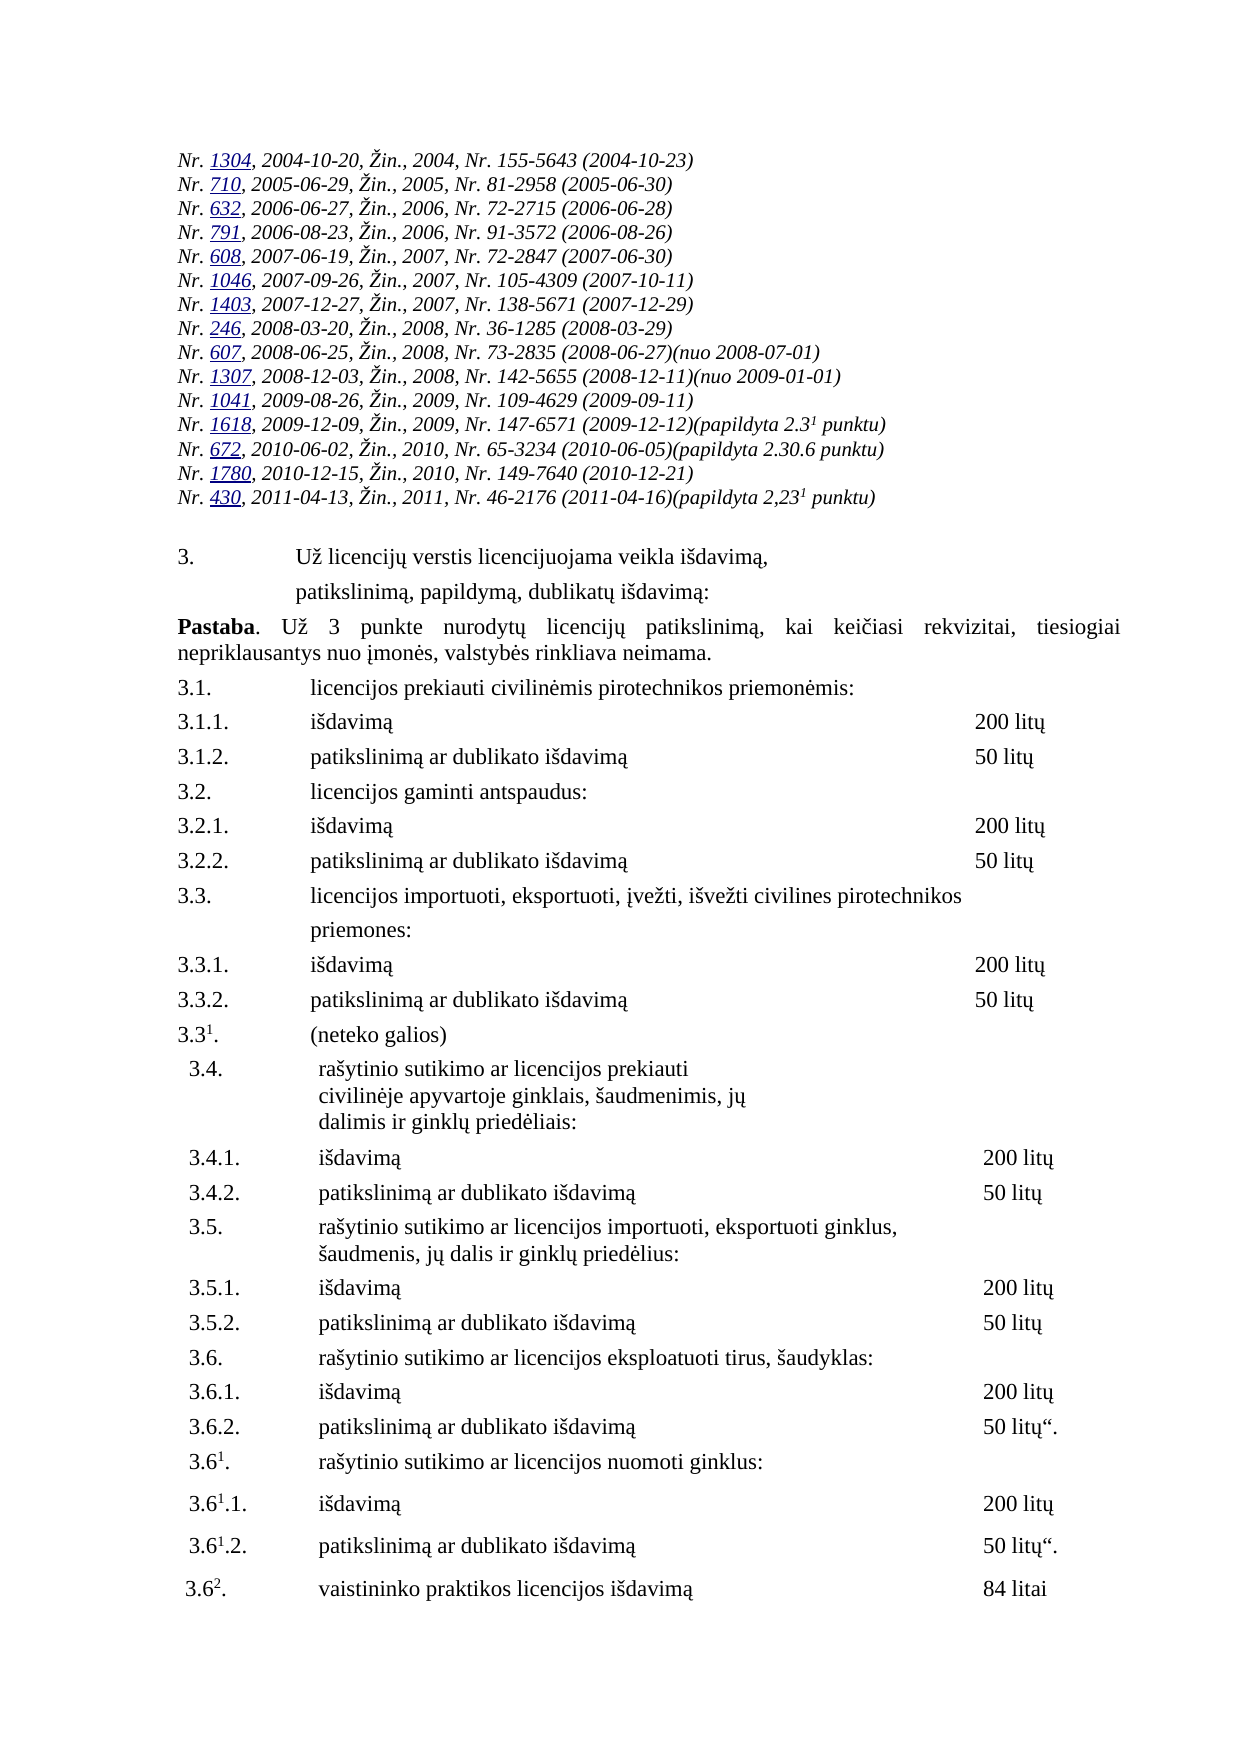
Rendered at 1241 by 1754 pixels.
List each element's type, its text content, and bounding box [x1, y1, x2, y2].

table_cell patikslinimą ar dublikato išdavimą [307, 1309, 972, 1344]
table_cell 3.6.1. [177, 1378, 307, 1413]
text 3.2. licencijos gaminti antspaudus: [177, 778, 1122, 804]
text Nr. 1618, 2009-12-09, Žin., 2009, Nr. 147-6571 (2009-12-12)(papildyta 2.31 punktu) [177, 412, 1122, 436]
table_cell 50 litų [972, 1179, 1134, 1213]
table_cell 3.5.1. [177, 1274, 307, 1309]
table_cell išdavimą [307, 1144, 972, 1178]
table_cell 3.5.2. [177, 1309, 307, 1344]
table_cell patikslinimą ar dublikato išdavimą [307, 1413, 972, 1448]
table_header rašytinio sutikimo ar licencijos prekiauti civilinėje apyvartoje ginklais, šaudmenimis, jų dalimis ir ginklų priedėliais: [307, 1055, 972, 1144]
table_cell 3.5. [177, 1213, 307, 1274]
table_cell 3.61.1. [177, 1490, 307, 1532]
text Nr. 607, 2008-06-25, Žin., 2008, Nr. 73-2835 (2008-06-27)(nuo 2008-07-01) [177, 340, 1122, 364]
text 3. Už licencijų verstis licencijuojama veikla išdavimą, [177, 543, 1122, 570]
table_cell 200 litų [972, 1378, 1134, 1413]
text 3.3. licencijos importuoti, eksportuoti, įvežti, išvežti civilines pirotechnikos [177, 882, 974, 908]
text 3.1.1. išdavimą 200 litų [177, 708, 1122, 735]
table_cell [972, 1344, 1134, 1378]
text Nr. 608, 2007-06-19, Žin., 2007, Nr. 72-2847 (2007-06-30) [177, 244, 1122, 268]
text priemones: [177, 917, 974, 943]
table_cell 200 litų [972, 1274, 1134, 1309]
table_cell 3.61.2. [177, 1533, 307, 1575]
text Nr. 1780, 2010-12-15, Žin., 2010, Nr. 149-7640 (2010-12-21) [177, 461, 1122, 484]
table_cell vaistininko praktikos licencijos išdavimą [307, 1575, 972, 1601]
table_cell patikslinimą ar dublikato išdavimą [307, 1179, 972, 1213]
table_header [972, 1055, 1134, 1144]
text Nr. 710, 2005-06-29, Žin., 2005, Nr. 81-2958 (2005-06-30) [177, 172, 1122, 196]
table_cell [972, 1213, 1134, 1274]
text Nr. 246, 2008-03-20, Žin., 2008, Nr. 36-1285 (2008-03-29) [177, 316, 1122, 340]
text 3.31. (neteko galios) [177, 1021, 1122, 1047]
text Nr. 672, 2010-06-02, Žin., 2010, Nr. 65-3234 (2010-06-05)(papildyta 2.30.6 punktu) [177, 436, 1122, 461]
text Nr. 430, 2011-04-13, Žin., 2011, Nr. 46-2176 (2011-04-16)(papildyta 2,231 punktu) [177, 484, 1122, 509]
text 3.3.2. patikslinimą ar dublikato išdavimą 50 litų [177, 986, 1122, 1012]
table_header 3.4. [177, 1055, 307, 1144]
text 3.1. licencijos prekiauti civilinėmis pirotechnikos priemonėmis: [177, 674, 1122, 700]
table_cell 50 litų“. [972, 1533, 1134, 1575]
table_cell 84 litai [972, 1575, 1134, 1601]
table_cell 3.4.2. [177, 1179, 307, 1213]
table_cell išdavimą [307, 1378, 972, 1413]
text Nr. 791, 2006-08-23, Žin., 2006, Nr. 91-3572 (2006-08-26) [177, 220, 1122, 244]
table_cell [972, 1448, 1134, 1490]
text Pastaba. Už 3 punkte nurodytų licencijų patikslinimą, kai keičiasi rekvizitai, tiesiogiai nepriklausantys nuo įmonės, valstybės rinkliava neimama. [177, 613, 1122, 665]
table_cell 3.62. [174, 1575, 307, 1601]
text Nr. 1304, 2004-10-20, Žin., 2004, Nr. 155-5643 (2004-10-23) [177, 148, 1122, 172]
table_cell 3.4.1. [177, 1144, 307, 1178]
table_cell 50 litų [972, 1309, 1134, 1344]
table_cell 50 litų“. [972, 1413, 1134, 1448]
table_cell išdavimą [307, 1490, 972, 1532]
text Nr. 1403, 2007-12-27, Žin., 2007, Nr. 138-5671 (2007-12-29) [177, 292, 1122, 316]
text 3.1.2. patikslinimą ar dublikato išdavimą 50 litų [177, 743, 1122, 769]
text Nr. 1307, 2008-12-03, Žin., 2008, Nr. 142-5655 (2008-12-11)(nuo 2009-01-01) [177, 364, 1122, 388]
table_cell 3.6.2. [177, 1413, 307, 1448]
table_cell 3.61. [177, 1448, 307, 1490]
table_cell 200 litų [972, 1490, 1134, 1532]
text Nr. 632, 2006-06-27, Žin., 2006, Nr. 72-2715 (2006-06-28) [177, 196, 1122, 220]
table_cell 200 litų [972, 1144, 1134, 1178]
text 3.2.1. išdavimą 200 litų [177, 812, 1122, 839]
text Nr. 1046, 2007-09-26, Žin., 2007, Nr. 105-4309 (2007-10-11) [177, 268, 1122, 292]
table_cell 3.6. [177, 1344, 307, 1378]
table_cell rašytinio sutikimo ar licencijos nuomoti ginklus: [307, 1448, 972, 1490]
text 3.2.2. patikslinimą ar dublikato išdavimą 50 litų [177, 847, 1122, 873]
table_cell išdavimą [307, 1274, 972, 1309]
table_cell patikslinimą ar dublikato išdavimą [307, 1533, 972, 1575]
text patikslinimą, papildymą, dublikatų išdavimą: [177, 578, 1122, 604]
table_cell rašytinio sutikimo ar licencijos importuoti, eksportuoti ginklus, šaudmenis, jų dalis ir ginklų priedėlius: [307, 1213, 972, 1274]
text Nr. 1041, 2009-08-26, Žin., 2009, Nr. 109-4629 (2009-09-11) [177, 388, 1122, 412]
text 3.3.1. išdavimą 200 litų [177, 951, 1137, 978]
table_cell rašytinio sutikimo ar licencijos eksploatuoti tirus, šaudyklas: [307, 1344, 972, 1378]
